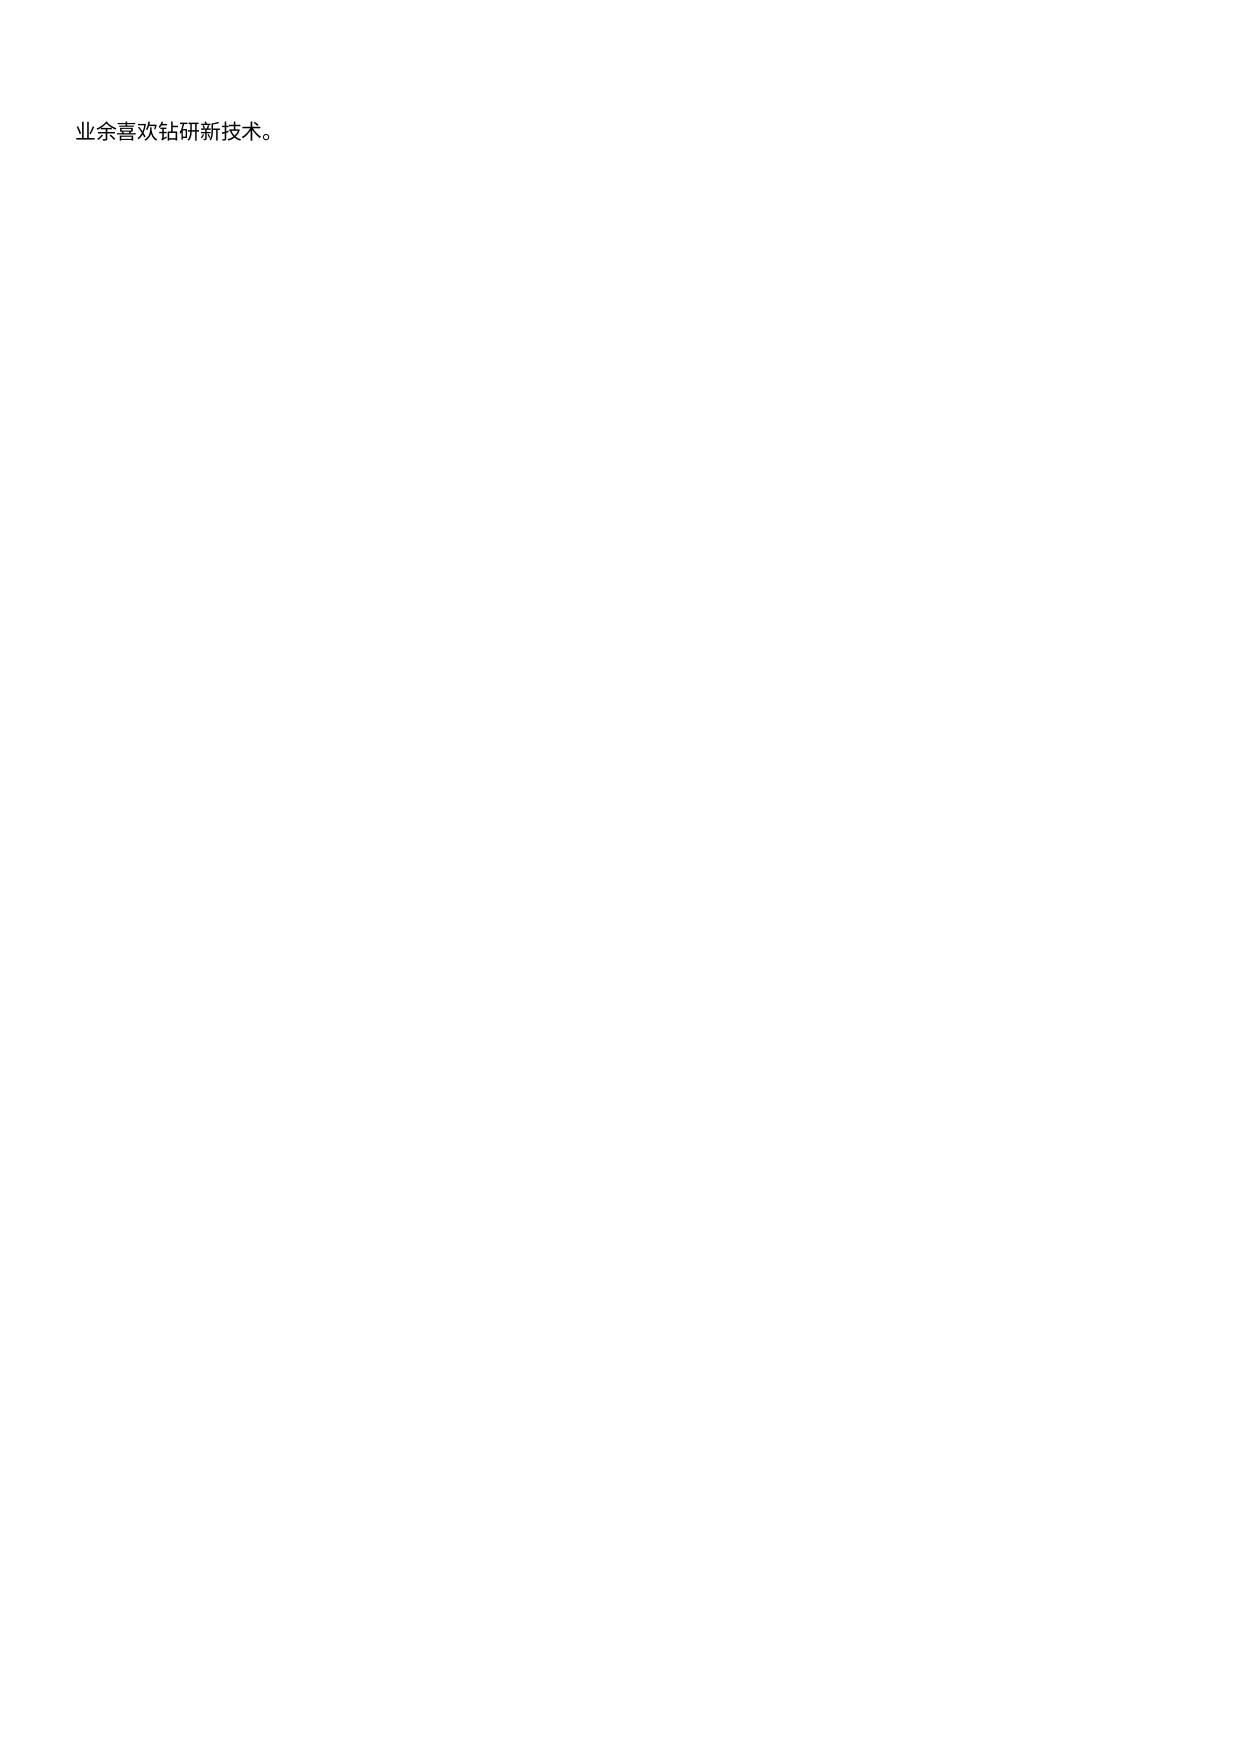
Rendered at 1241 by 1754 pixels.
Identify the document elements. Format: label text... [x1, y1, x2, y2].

text 业余喜欢钻研新技术。 [75, 114, 1165, 147]
